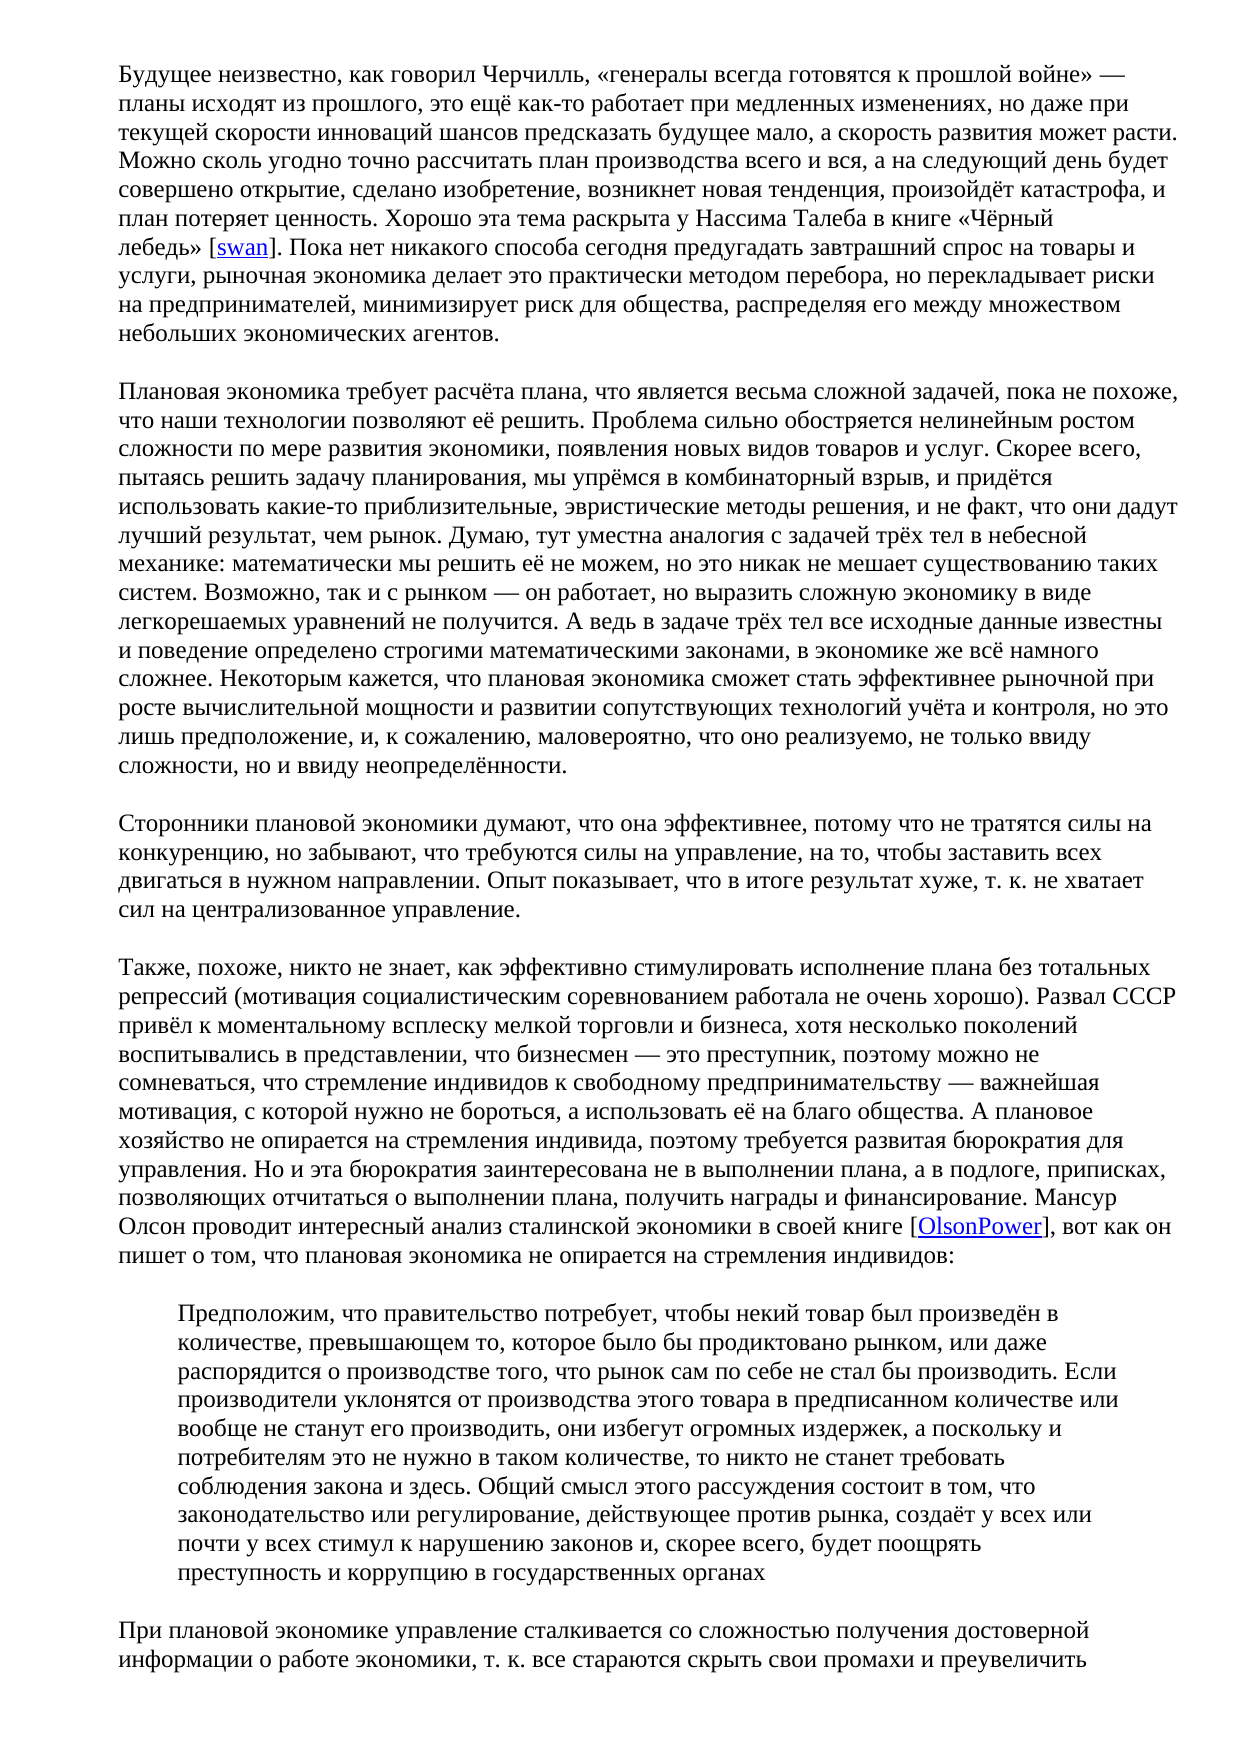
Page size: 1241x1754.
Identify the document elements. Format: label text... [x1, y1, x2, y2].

text Предположим, что правительство потребует, чтобы некий товар был произведён в количестве, превышающем то, которое было бы продиктовано рынком, или даже распорядится о производстве того, что рынок сам по себе не стал бы производить. Если производители уклонятся от производства этого товара в предписанном количестве или вообще не станут его производить, они избегут огромных издержек, а поскольку и потребителям это не нужно в таком количестве, то никто не станет требовать соблюдения закона и здесь. Общий смысл этого рассуждения состоит в том, что законодательство или регулирование, действующее против рынка, создаёт у всех или почти у всех стимул к нарушению законов и, скорее всего, будет поощрять преступность и коррупцию в государственных органах [177, 1298, 1122, 1586]
text Будущее неизвестно, как говорил Черчилль, «генералы всегда готовятся к прошлой войне» — планы исходят из прошлого, это ещё как-то работает при медленных изменениях, но даже при текущей скорости инноваций шансов предсказать будущее мало, а скорость развития может расти. Можно сколь угодно точно рассчитать план производства всего и вся, а на следующий день будет совершено открытие, сделано изобретение, возникнет новая тенденция, произойдёт катастрофа, и план потеряет ценность. Хорошо эта тема раскрыта у Нассима Талеба в книге «Чёрный лебедь» [swan]. Пока нет никакого способа сегодня предугадать завтрашний спрос на товары и услуги, рыночная экономика делает это практически методом перебора, но перекладывает риски на предпринимателей, минимизирует риск для общества, распределяя его между множеством небольших экономических агентов. [118, 59, 1181, 347]
text Сторонники плановой экономики думают, что она эффективнее, потому что не тратятся силы на конкуренцию, но забывают, что требуются силы на управление, на то, чтобы заставить всех двигаться в нужном направлении. Опыт показывает, что в итоге результат хуже, т. к. не хватает сил на централизованное управление. [118, 808, 1181, 923]
text Также, похоже, никто не знает, как эффективно стимулировать исполнение плана без тотальных репрессий (мотивация социалистическим соревнованием работала не очень хорошо). Развал СССР привёл к моментальному всплеску мелкой торговли и бизнеса, хотя несколько поколений воспитывались в представлении, что бизнесмен — это преступник, поэтому можно не сомневаться, что стремление индивидов к свободному предпринимательству — важнейшая мотивация, с которой нужно не бороться, а использовать её на благо общества. А плановое хозяйство не опирается на стремления индивида, поэтому требуется развитая бюрократия для управления. Но и эта бюрократия заинтересована не в выполнении плана, а в подлоге, приписках, позволяющих отчитаться о выполнении плана, получить награды и финансирование. Мансур Олсон проводит интересный анализ сталинской экономики в своей книге [OlsonPower], вот как он пишет о том, что плановая экономика не опирается на стремления индивидов: [118, 952, 1181, 1269]
text При плановой экономике управление сталкивается со сложностью получения достоверной информации о работе экономики, т. к. все стараются скрыть свои промахи и преувеличить [118, 1615, 1181, 1673]
text Плановая экономика требует расчёта плана, что является весьма сложной задачей, пока не похоже, что наши технологии позволяют её решить. Проблема сильно обостряется нелинейным ростом сложности по мере развития экономики, появления новых видов товаров и услуг. Скорее всего, пытаясь решить задачу планирования, мы упрёмся в комбинаторный взрыв, и придётся использовать какие-то приблизительные, эвристические методы решения, и не факт, что они дадут лучший результат, чем рынок. Думаю, тут уместна аналогия с задачей трёх тел в небесной механике: математически мы решить её не можем, но это никак не мешает существованию таких систем. Возможно, так и с рынком — он работает, но выразить сложную экономику в виде легкорешаемых уравнений не получится. А ведь в задаче трёх тел все исходные данные известны и поведение определено строгими математическими законами, в экономике же всё намного сложнее. Некоторым кажется, что плановая экономика сможет стать эффективнее рыночной при росте вычислительной мощности и развитии сопутствующих технологий учёта и контроля, но это лишь предположение, и, к сожалению, маловероятно, что оно реализуемо, не только ввиду сложности, но и ввиду неопределённости. [118, 376, 1181, 778]
